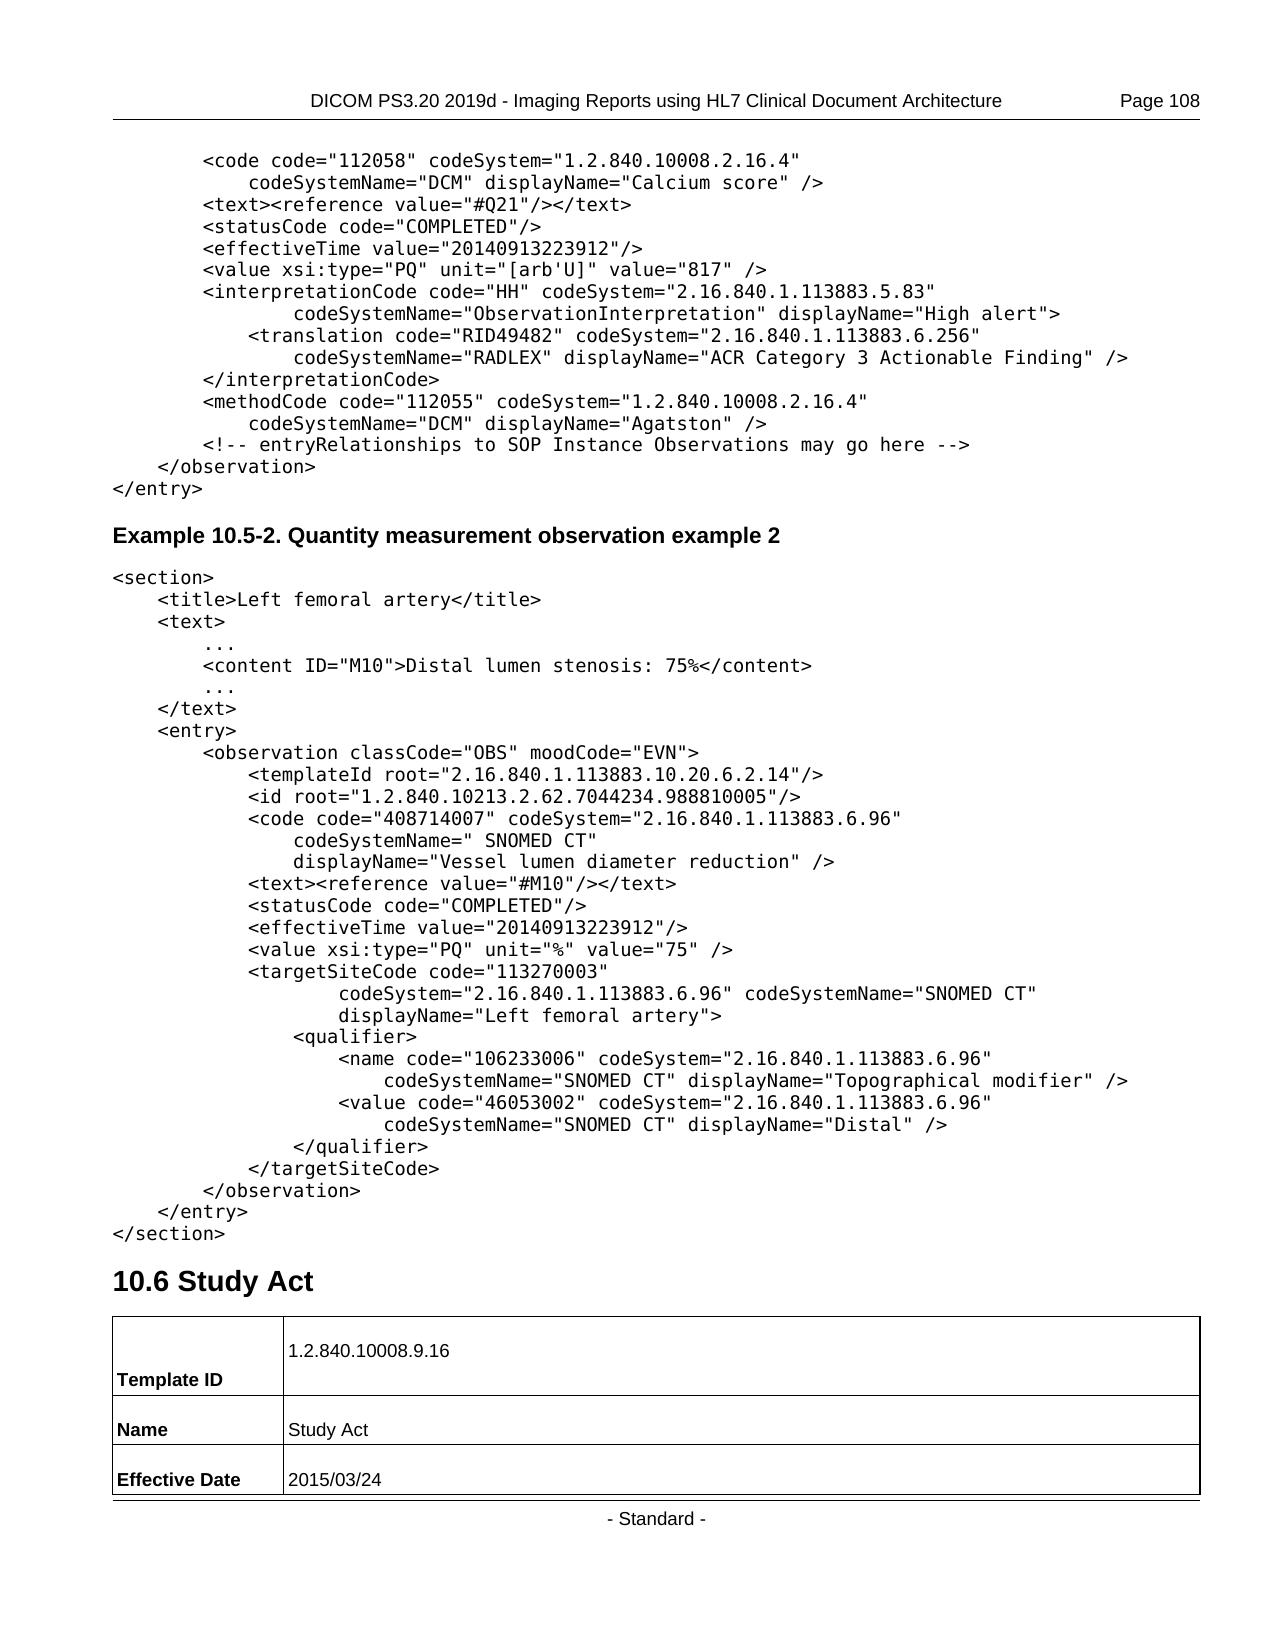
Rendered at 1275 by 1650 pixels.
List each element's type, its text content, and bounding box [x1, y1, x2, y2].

table_cell Name [113, 1396, 283, 1444]
text Example 10.5-2. Quantity measurement observation example 2 [112, 522, 1200, 548]
table_cell 2015/03/24 [284, 1445, 1199, 1494]
text <section> <title>Left femoral artery</title> <text> ... <content ID="M10">Distal lumen stenosis: 75%</content> ... </text> <entry> <observation classCode="OBS" moodCode="EVN"> <templateId root="2.16.840.1.113883.10.20.6.2.14"/> <id root="1.2.840.10213.2.62.7044234.988810005"/> <code code="408714007" codeSystem="2.16.840.1.113883.6.96" codeSystemName=" SNOMED CT" displayName="Vessel lumen diameter reduction" /> <text><reference value="#M10"/></text> <statusCode code="COMPLETED"/> <effectiveTime value="20140913223912"/> <value xsi:type="PQ" unit="%" value="75" /> <targetSiteCode code="113270003" codeSystem="2.16.840.1.113883.6.96" codeSystemName="SNOMED CT" displayName="Left femoral artery"> <qualifier> <name code="106233006" codeSystem="2.16.840.1.113883.6.96" codeSystemName="SNOMED CT" displayName="Topographical modifier" /> <value code="46053002" codeSystem="2.16.840.1.113883.6.96" codeSystemName="SNOMED CT" displayName="Distal" /> </qualifier> </targetSiteCode> </observation> </entry> </section> [112, 567, 1200, 1245]
table_header Template ID [113, 1317, 283, 1395]
text <code code="112058" codeSystem="1.2.840.10008.2.16.4" codeSystemName="DCM" displayName="Calcium score" /> <text><reference value="#Q21"/></text> <statusCode code="COMPLETED"/> <effectiveTime value="20140913223912"/> <value xsi:type="PQ" unit="[arb'U]" value="817" /> <interpretationCode code="HH" codeSystem="2.16.840.1.113883.5.83" codeSystemName="ObservationInterpretation" displayName="High alert"> <translation code="RID49482" codeSystem="2.16.840.1.113883.6.256" codeSystemName="RADLEX" displayName="ACR Category 3 Actionable Finding" /> </interpretationCode> <methodCode code="112055" codeSystem="1.2.840.10008.2.16.4" codeSystemName="DCM" displayName="Agatston" /> <!-- entryRelationships to SOP Instance Observations may go here --> </observation> </entry> [112, 150, 1200, 500]
text 10.6 Study Act [112, 1264, 1200, 1297]
table_cell Effective Date [113, 1445, 283, 1494]
table_header 1.2.840.10008.9.16 [284, 1317, 1199, 1395]
table_cell Study Act [284, 1396, 1199, 1444]
